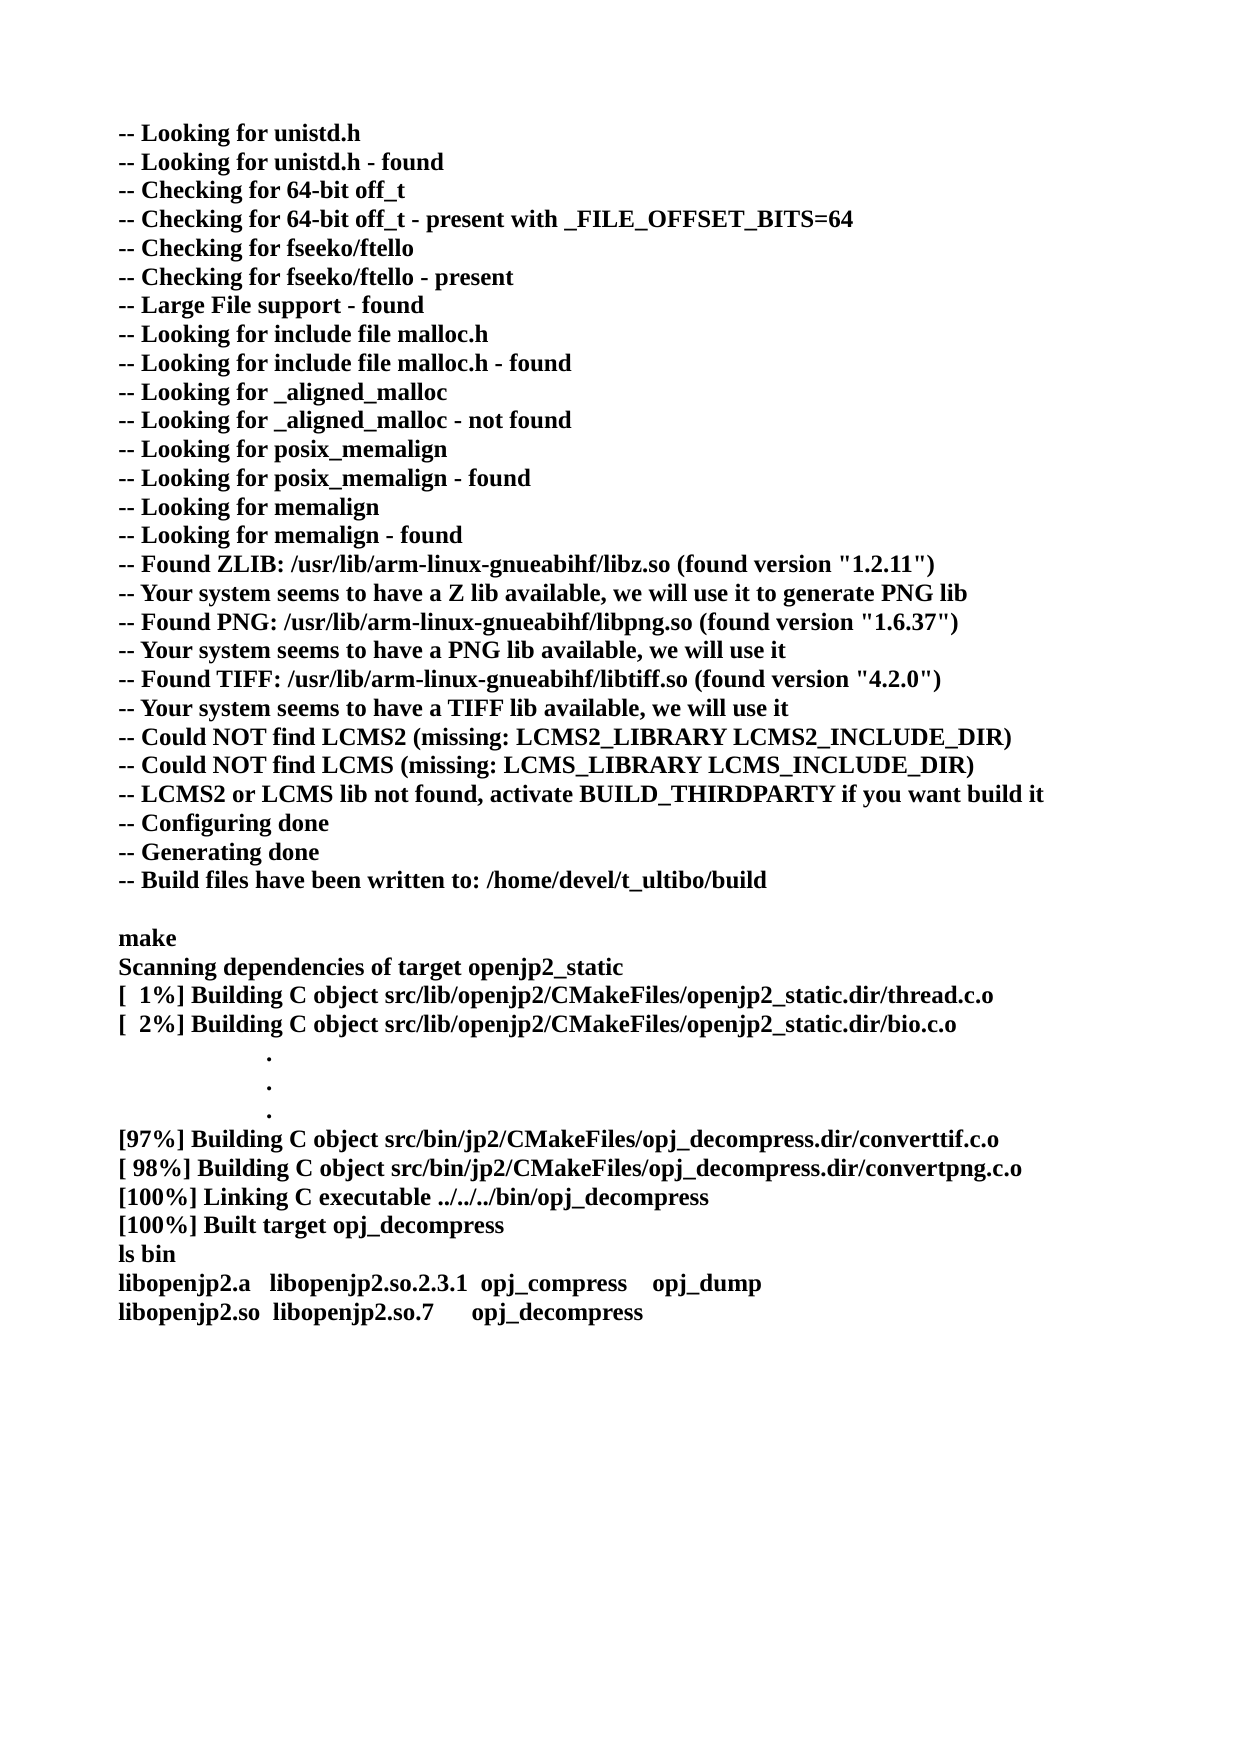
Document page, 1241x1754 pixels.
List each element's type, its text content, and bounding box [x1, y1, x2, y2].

text -- Looking for unistd.h [118, 118, 1122, 147]
text make [118, 923, 1122, 952]
text -- Found ZLIB: /usr/lib/arm-linux-gnueabihf/libz.so (found version "1.2.11") [118, 549, 1122, 578]
text -- Checking for 64-bit off_t [118, 176, 1122, 204]
text -- Generating done [118, 837, 1122, 866]
text ls bin [118, 1239, 1122, 1268]
text Scanning dependencies of target openjp2_static [118, 952, 1122, 981]
text -- Looking for _aligned_malloc [118, 377, 1122, 406]
text -- Looking for include file malloc.h - found [118, 348, 1122, 377]
text . [118, 1096, 1122, 1124]
text -- Looking for _aligned_malloc - not found [118, 406, 1122, 434]
text -- Found TIFF: /usr/lib/arm-linux-gnueabihf/libtiff.so (found version "4.2.0") [118, 664, 1122, 693]
text [100%] Linking C executable ../../../bin/opj_decompress [118, 1182, 1122, 1211]
text -- Build files have been written to: /home/devel/t_ultibo/build [118, 866, 1122, 894]
text -- Looking for include file malloc.h [118, 319, 1122, 348]
text -- Looking for memalign - found [118, 521, 1122, 549]
text -- LCMS2 or LCMS lib not found, activate BUILD_THIRDPARTY if you want build it [118, 779, 1122, 808]
text -- Checking for 64-bit off_t - present with _FILE_OFFSET_BITS=64 [118, 204, 1122, 233]
text -- Configuring done [118, 808, 1122, 837]
text [100%] Built target opj_decompress [118, 1211, 1122, 1239]
text -- Could NOT find LCMS (missing: LCMS_LIBRARY LCMS_INCLUDE_DIR) [118, 751, 1122, 779]
text -- Your system seems to have a TIFF lib available, we will use it [118, 693, 1122, 722]
text -- Your system seems to have a PNG lib available, we will use it [118, 636, 1122, 664]
text -- Large File support - found [118, 291, 1122, 319]
text libopenjp2.so libopenjp2.so.7 opj_decompress [118, 1297, 1122, 1326]
text [97%] Building C object src/bin/jp2/CMakeFiles/opj_decompress.dir/converttif.c.o [118, 1124, 1122, 1153]
text -- Checking for fseeko/ftello [118, 233, 1122, 262]
text . [118, 1038, 1122, 1067]
text . [118, 1067, 1122, 1096]
text -- Your system seems to have a Z lib available, we will use it to generate PNG lib [118, 578, 1122, 607]
text libopenjp2.a libopenjp2.so.2.3.1 opj_compress opj_dump [118, 1268, 1122, 1297]
text -- Looking for posix_memalign [118, 434, 1122, 463]
text -- Looking for posix_memalign - found [118, 463, 1122, 492]
text -- Looking for unistd.h - found [118, 147, 1122, 176]
text -- Could NOT find LCMS2 (missing: LCMS2_LIBRARY LCMS2_INCLUDE_DIR) [118, 722, 1122, 751]
text [ 98%] Building C object src/bin/jp2/CMakeFiles/opj_decompress.dir/convertpng.c.o [118, 1153, 1122, 1182]
text [ 1%] Building C object src/lib/openjp2/CMakeFiles/openjp2_static.dir/thread.c.o [118, 981, 1122, 1009]
text [ 2%] Building C object src/lib/openjp2/CMakeFiles/openjp2_static.dir/bio.c.o [118, 1009, 1122, 1038]
text -- Found PNG: /usr/lib/arm-linux-gnueabihf/libpng.so (found version "1.6.37") [118, 607, 1122, 636]
text -- Looking for memalign [118, 492, 1122, 521]
text -- Checking for fseeko/ftello - present [118, 262, 1122, 291]
